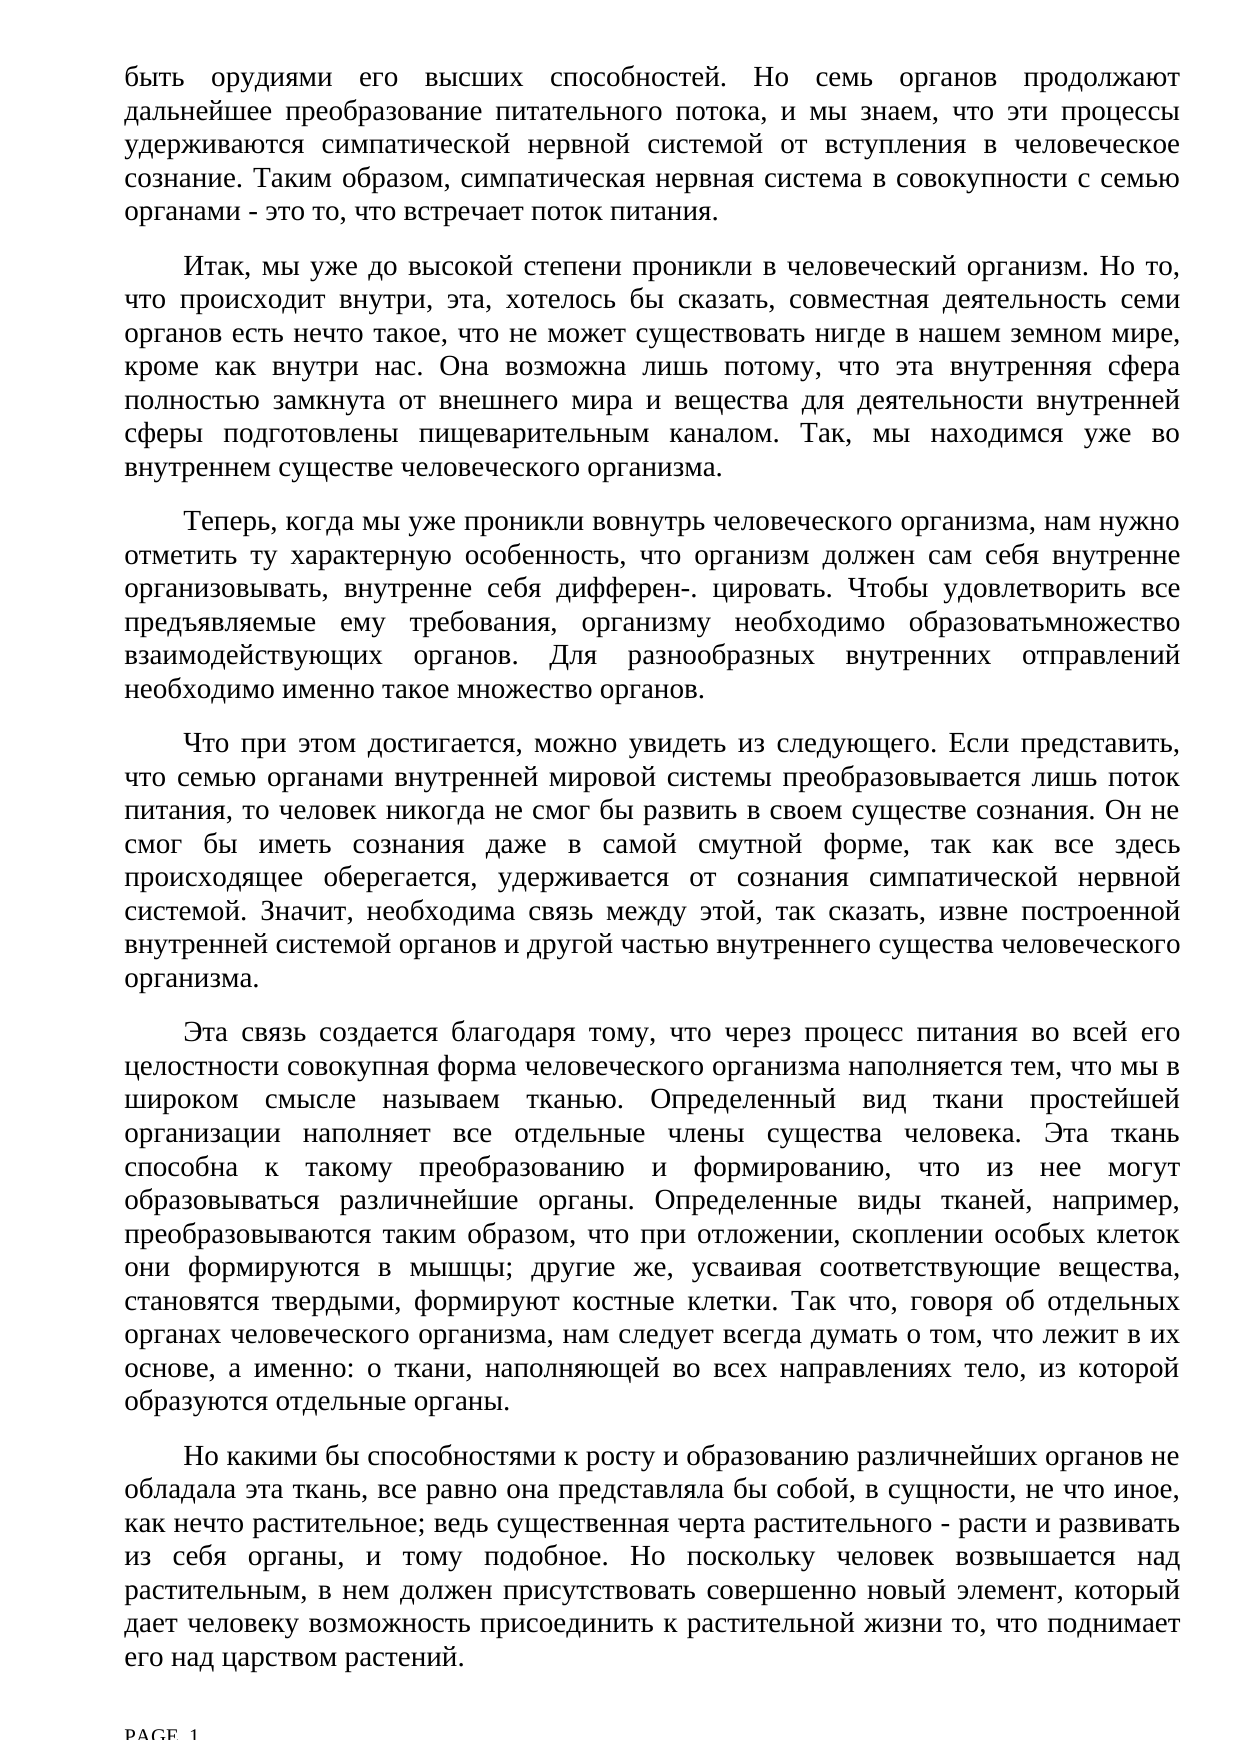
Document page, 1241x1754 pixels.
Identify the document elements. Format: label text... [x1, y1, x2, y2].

text Теперь, когда мы уже проникли вовнутрь человеческого организма, нам нужно отметить ту характерную особенность, что организм должен сам себя внутренне организовывать, внутренне себя дифферен-. цировать. Чтобы удовлетворить все предъявляемые ему требования, организму необходимо образоватьмножество взаимодействующих органов. Для разнообразных внутренних отправлений необходимо именно такое множество органов. [124, 503, 1181, 704]
text быть орудиями его высших способностей. Но семь органов продолжают дальнейшее преобразование питательного потока, и мы знаем, что эти процессы удерживаются симпатической нервной системой от вступления в человеческое сознание. Таким образом, симпатическая нервная система в совокупности с семью органами - это то, что встречает поток питания. [124, 59, 1181, 227]
text Эта связь создается благодаря тому, что через процесс питания во всей его целостности совокупная форма человеческого организма наполняется тем, что мы в широком смысле называем тканью. Определенный вид ткани простейшей организации наполняет все отдельные члены существа человека. Эта ткань способна к такому преобразованию и формированию, что из нее могут образовываться различнейшие органы. Определенные виды тканей, например, преобразовываются таким образом, что при отложении, скоплении особых клеток они формируются в мышцы; другие же, усваивая соответствующие вещества, становятся твердыми, формируют костные клетки. Так что, говоря об отдельных органах человеческого организма, нам следует всегда думать о том, что лежит в их основе, а именно: о ткани, наполняющей во всех направлениях тело, из которой образуются отдельные органы. [124, 1014, 1181, 1417]
text Что при этом достигается, можно увидеть из следующего. Если представить, что семью органами внутренней мировой системы преобразовывается лишь поток питания, то человек никогда не смог бы развить в своем существе сознания. Он не смог бы иметь сознания даже в самой смутной форме, так как все здесь происходящее оберегается, удерживается от сознания симпатической нервной системой. Значит, необходима связь между этой, так сказать, извне построенной внутренней системой органов и другой частью внутреннего существа человеческого организма. [124, 725, 1181, 994]
text Но какими бы способностями к росту и образованию различнейших органов не обладала эта ткань, все равно она представляла бы собой, в сущности, не что иное, как нечто растительное; ведь существенная черта растительного - расти и развивать из себя органы, и тому подобное. Но поскольку человек возвышается над растительным, в нем должен присутствовать совершенно новый элемент, который дает человеку возможность присоединить к растительной жизни то, что поднимает его над царством растений. [124, 1438, 1181, 1673]
text Итак, мы уже до высокой степени проникли в человеческий организм. Но то, что происходит внутри, эта, хотелось бы сказать, совместная деятельность семи органов есть нечто такое, что не может существовать нигде в нашем земном мире, кроме как внутри нас. Она возможна лишь потому, что эта внутренняя сфера полностью замкнута от внешнего мира и вещества для деятельности внутренней сферы подготовлены пищеварительным каналом. Так, мы находимся уже во внутреннем существе человеческого организма. [124, 248, 1181, 482]
